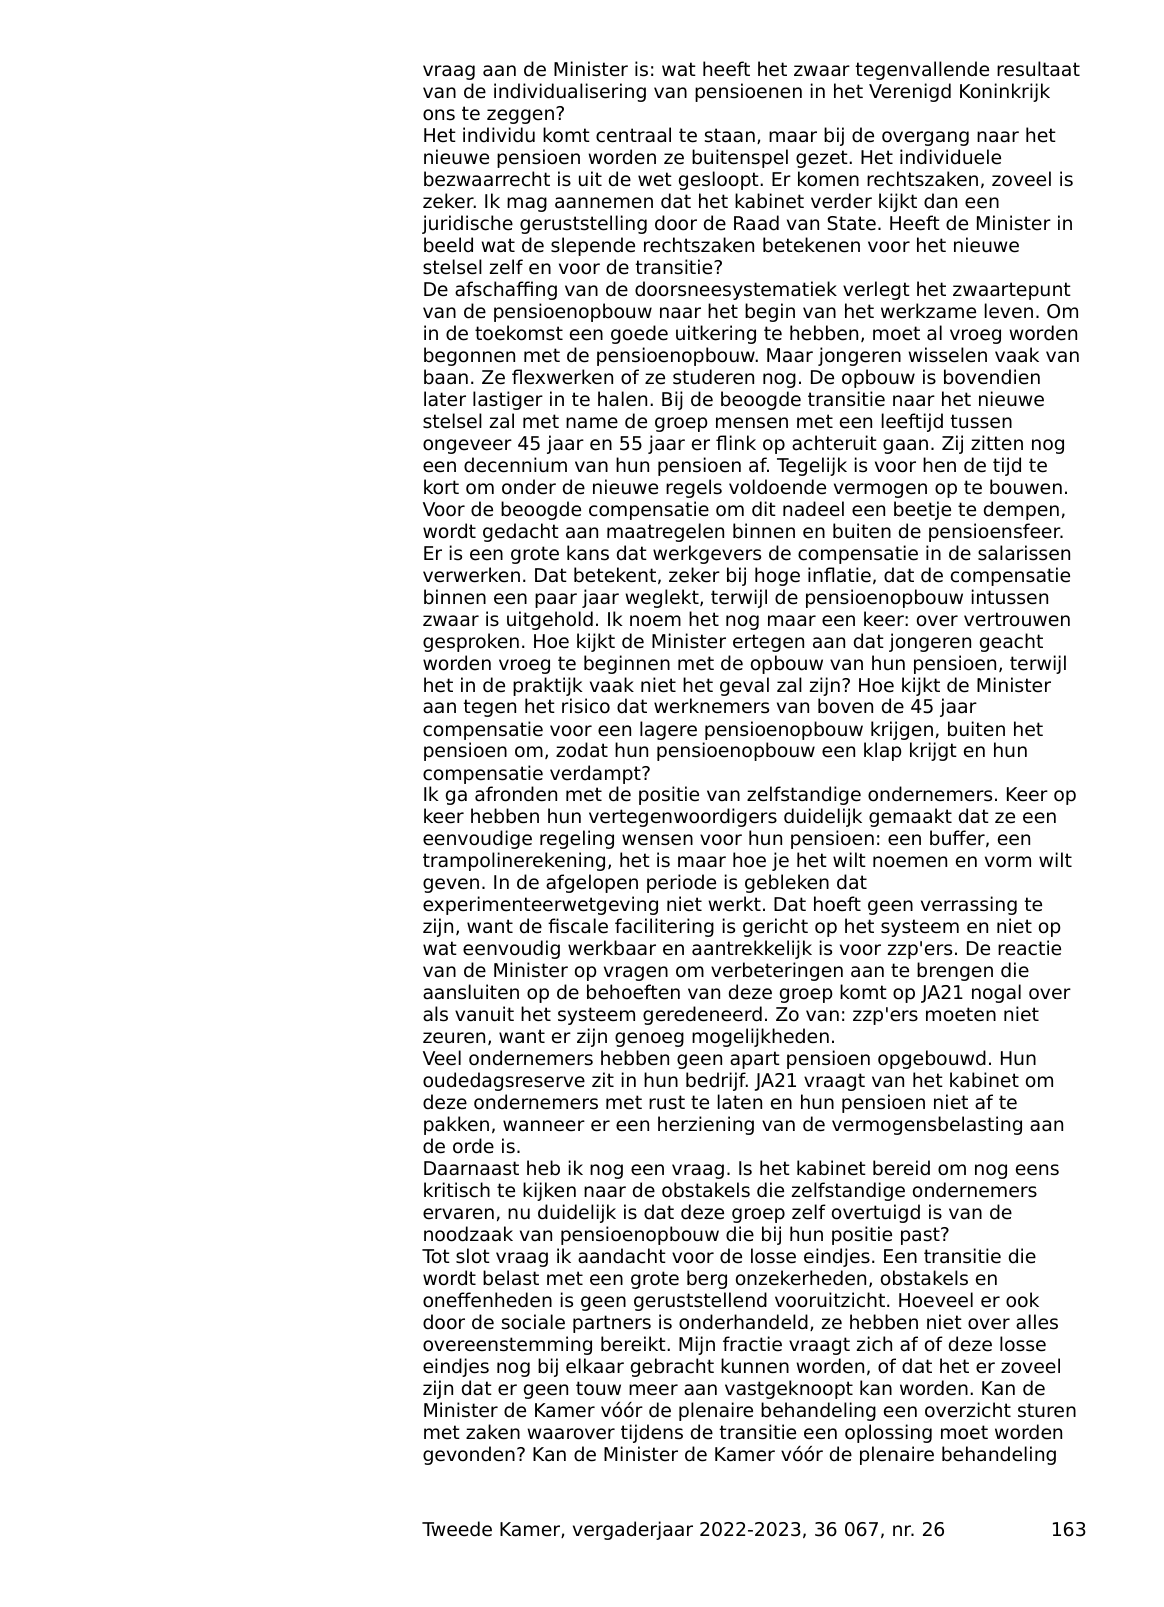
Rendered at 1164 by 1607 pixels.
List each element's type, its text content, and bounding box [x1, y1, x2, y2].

text Daarnaast heb ik nog een vraag. Is het kabinet bereid om nog eens kritisch te kijken naar de obstakels die zelfstandige ondernemers ervaren, nu duidelijk is dat deze groep zelf overtuigd is van de noodzaak van pensioenopbouw die bij hun positie past? [422, 1158, 1087, 1246]
text Het individu komt centraal te staan, maar bij de overgang naar het nieuwe pensioen worden ze buitenspel gezet. Het individuele bezwaarrecht is uit de wet gesloopt. Er komen rechtszaken, zoveel is zeker. Ik mag aannemen dat het kabinet verder kijkt dan een juridische geruststelling door de Raad van State. Heeft de Minister in beeld wat de slepende rechtszaken betekenen voor het nieuwe stelsel zelf en voor de transitie? [422, 125, 1087, 279]
text Ik ga afronden met de positie van zelfstandige ondernemers. Keer op keer hebben hun vertegenwoordigers duidelijk gemaakt dat ze een eenvoudige regeling wensen voor hun pensioen: een buffer, een trampolinerekening, het is maar hoe je het wilt noemen en vorm wilt geven. In de afgelopen periode is gebleken dat experimenteerwetgeving niet werkt. Dat hoeft geen verrassing te zijn, want de fiscale facilitering is gericht op het systeem en niet op wat eenvoudig werkbaar en aantrekkelijk is voor zzp'ers. De reactie van de Minister op vragen om verbeteringen aan te brengen die aansluiten op de behoeften van deze groep komt op JA21 nogal over als vanuit het systeem geredeneerd. Zo van: zzp'ers moeten niet zeuren, want er zijn genoeg mogelijkheden. [422, 784, 1087, 1048]
text Tot slot vraag ik aandacht voor de losse eindjes. Een transitie die wordt belast met een grote berg onzekerheden, obstakels en oneffenheden is geen geruststellend vooruitzicht. Hoeveel er ook door de sociale partners is onderhandeld, ze hebben niet over alles overeenstemming bereikt. Mijn fractie vraagt zich af of deze losse eindjes nog bij elkaar gebracht kunnen worden, of dat het er zoveel zijn dat er geen touw meer aan vastgeknoopt kan worden. Kan de Minister de Kamer vóór de plenaire behandeling een overzicht sturen met zaken waarover tijdens de transitie een oplossing moet worden gevonden? Kan de Minister de Kamer vóór de plenaire behandeling [422, 1246, 1087, 1466]
text De afschaffing van de doorsneesystematiek verlegt het zwaartepunt van de pensioenopbouw naar het begin van het werkzame leven. Om in de toekomst een goede uitkering te hebben, moet al vroeg worden begonnen met de pensioenopbouw. Maar jongeren wisselen vaak van baan. Ze flexwerken of ze studeren nog. De opbouw is bovendien later lastiger in te halen. Bij de beoogde transitie naar het nieuwe stelsel zal met name de groep mensen met een leeftijd tussen ongeveer 45 jaar en 55 jaar er flink op achteruit gaan. Zij zitten nog een decennium van hun pensioen af. Tegelijk is voor hen de tijd te kort om onder de nieuwe regels voldoende vermogen op te bouwen. Voor de beoogde compensatie om dit nadeel een beetje te dempen, wordt gedacht aan maatregelen binnen en buiten de pensioensfeer. Er is een grote kans dat werkgevers de compensatie in de salarissen verwerken. Dat betekent, zeker bij hoge inflatie, dat de compensatie binnen een paar jaar weglekt, terwijl de pensioenopbouw intussen zwaar is uitgehold. Ik noem het nog maar een keer: over vertrouwen gesproken. Hoe kijkt de Minister ertegen aan dat jongeren geacht worden vroeg te beginnen met de opbouw van hun pensioen, terwijl het in de praktijk vaak niet het geval zal zijn? Hoe kijkt de Minister aan tegen het risico dat werknemers van boven de 45 jaar compensatie voor een lagere pensioenopbouw krijgen, buiten het pensioen om, zodat hun pensioenopbouw een klap krijgt en hun compensatie verdampt? [422, 279, 1087, 784]
text Veel ondernemers hebben geen apart pensioen opgebouwd. Hun oudedagsreserve zit in hun bedrijf. JA21 vraagt van het kabinet om deze ondernemers met rust te laten en hun pensioen niet af te pakken, wanneer er een herziening van de vermogensbelasting aan de orde is. [422, 1048, 1087, 1158]
text vraag aan de Minister is: wat heeft het zwaar tegenvallende resultaat van de individualisering van pensioenen in het Verenigd Koninkrijk ons te zeggen? [422, 59, 1087, 125]
